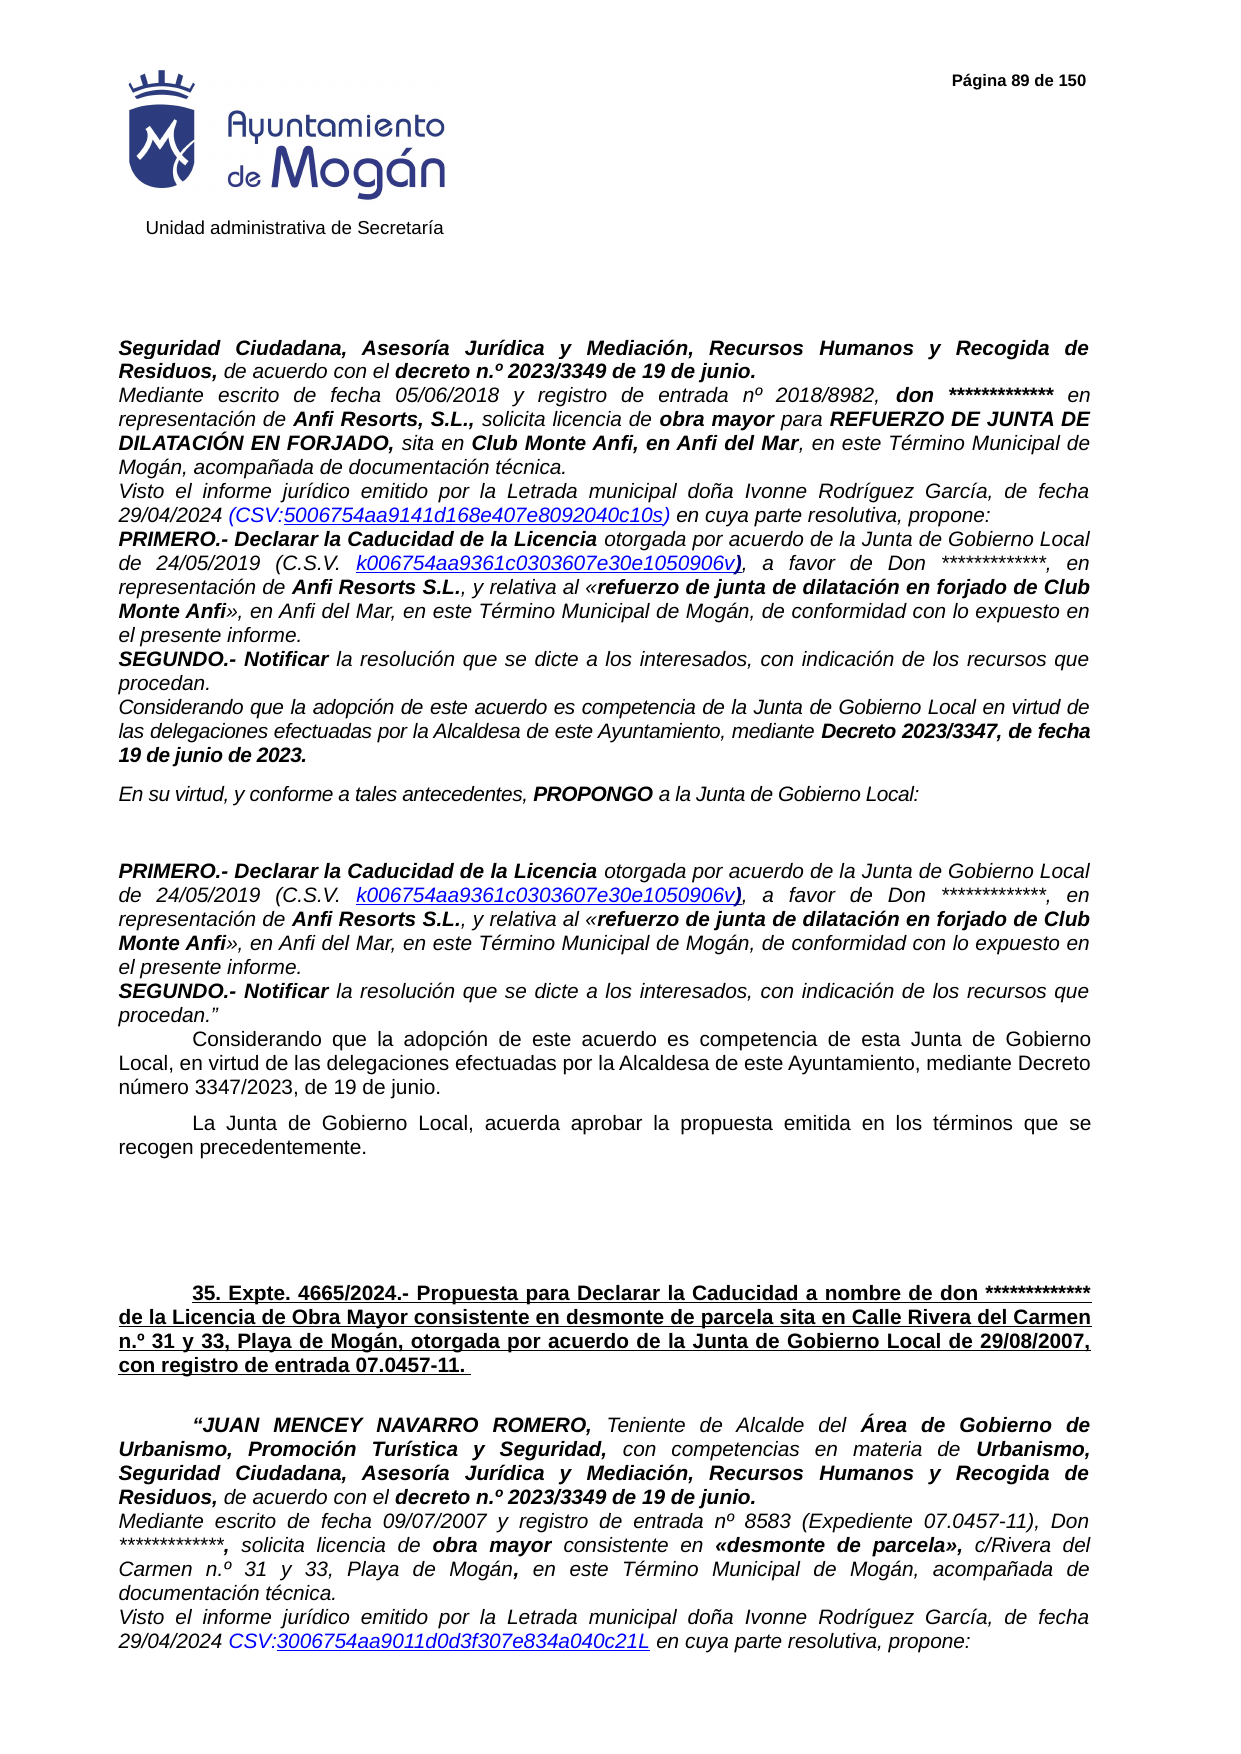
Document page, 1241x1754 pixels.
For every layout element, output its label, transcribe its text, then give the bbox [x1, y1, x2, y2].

text Mediante escrito de fecha 05/06/2018 y registro de entrada nº 2018/8982, don ************* en representación de Anfi Resorts, S.L., solicita licencia de obra mayor para REFUERZO DE JUNTA DE DILATACIÓN EN FORJADO, sita en Club Monte Anfi, en Anfi del Mar, en este Término Municipal de Mogán, acompañada de documentación técnica. [118, 383, 1092, 479]
text En su virtud, y conforme a tales antecedentes, PROPONGO a la Junta de Gobierno Local: [118, 781, 980, 805]
text Mediante escrito de fecha 09/07/2007 y registro de entrada nº 8583 (Expediente 07.0457-11), Don *************, solicita licencia de obra mayor consistente en «desmonte de parcela», c/Rivera del Carmen n.º 31 y 33, Playa de Mogán, en este Término Municipal de Mogán, acompañada de documentación técnica. [118, 1509, 1092, 1605]
text Visto el informe jurídico emitido por la Letrada municipal doña Ivonne Rodríguez García, de fecha 29/04/2024 (CSV:5006754aa9141d168e407e8092040c10s) en cuya parte resolutiva, propone: [118, 479, 1092, 527]
text Visto el informe jurídico emitido por la Letrada municipal doña Ivonne Rodríguez García, de fecha 29/04/2024 CSV:3006754aa9011d0d3f307e834a040c21L en cuya parte resolutiva, propone: [118, 1605, 1092, 1653]
text Seguridad Ciudadana, Asesoría Jurídica y Mediación, Recursos Humanos y Recogida de Residuos, de acuerdo con el decreto n.º 2023/3349 de 19 de junio. [118, 335, 1092, 383]
text n.º 31 y 33, Playa de Mogán, otorgada por acuerdo de la Junta de Gobierno Local de 29/08/2007, con registro de entrada 07.0457-11. [118, 1327, 1092, 1377]
text PRIMERO.- Declarar la Caducidad de la Licencia otorgada por acuerdo de la Junta de Gobierno Local de 24/05/2019 (C.S.V. k006754aa9361c0303607e30e1050906v), a favor de Don *************, en representación de Anfi Resorts S.L., y relativa al «refuerzo de junta de dilatación en forjado de Club Monte Anfi», en Anfi del Mar, en este Término Municipal de Mogán, de conformidad con lo expuesto en el presente informe. [118, 859, 1092, 979]
text SEGUNDO.- Notificar la resolución que se dicte a los interesados, con indicación de los recursos que procedan.” [118, 979, 1092, 1027]
text PRIMERO.- Declarar la Caducidad de la Licencia otorgada por acuerdo de la Junta de Gobierno Local de 24/05/2019 (C.S.V. k006754aa9361c0303607e30e1050906v), a favor de Don *************, en representación de Anfi Resorts S.L., y relativa al «refuerzo de junta de dilatación en forjado de Club Monte Anfi», en Anfi del Mar, en este Término Municipal de Mogán, de conformidad con lo expuesto en el presente informe. [118, 527, 1092, 647]
text SEGUNDO.- Notificar la resolución que se dicte a los interesados, con indicación de los recursos que procedan. [118, 647, 1092, 695]
text Considerando que la adopción de este acuerdo es competencia de esta Junta de Gobierno Local, en virtud de las delegaciones efectuadas por la Alcaldesa de este Ayuntamiento, mediante Decreto número 3347/2023, de 19 de junio. [118, 1027, 1092, 1098]
text 35. Expte. 4665/2024.- Propuesta para Declarar la Caducidad a nombre de don ************* de la Licencia de Obra Mayor consistente en desmonte de parcela sita en Calle Rivera del Carmen [118, 1281, 1092, 1326]
text Considerando que la adopción de este acuerdo es competencia de la Junta de Gobierno Local en virtud de las delegaciones efectuadas por la Alcaldesa de este Ayuntamiento, mediante Decreto 2023/3347, de fecha 19 de junio de 2023. [118, 695, 1092, 767]
text “JUAN MENCEY NAVARRO ROMERO, Teniente de Alcalde del Área de Gobierno de Urbanismo, Promoción Turística y Seguridad, con competencias en materia de Urbanismo, Seguridad Ciudadana, Asesoría Jurídica y Mediación, Recursos Humanos y Recogida de Residuos, de acuerdo con el decreto n.º 2023/3349 de 19 de junio. [118, 1413, 1092, 1509]
picture [128, 70, 445, 206]
text La Junta de Gobierno Local, acuerda aprobar la propuesta emitida en los términos que se recogen precedentemente. [118, 1111, 1092, 1159]
